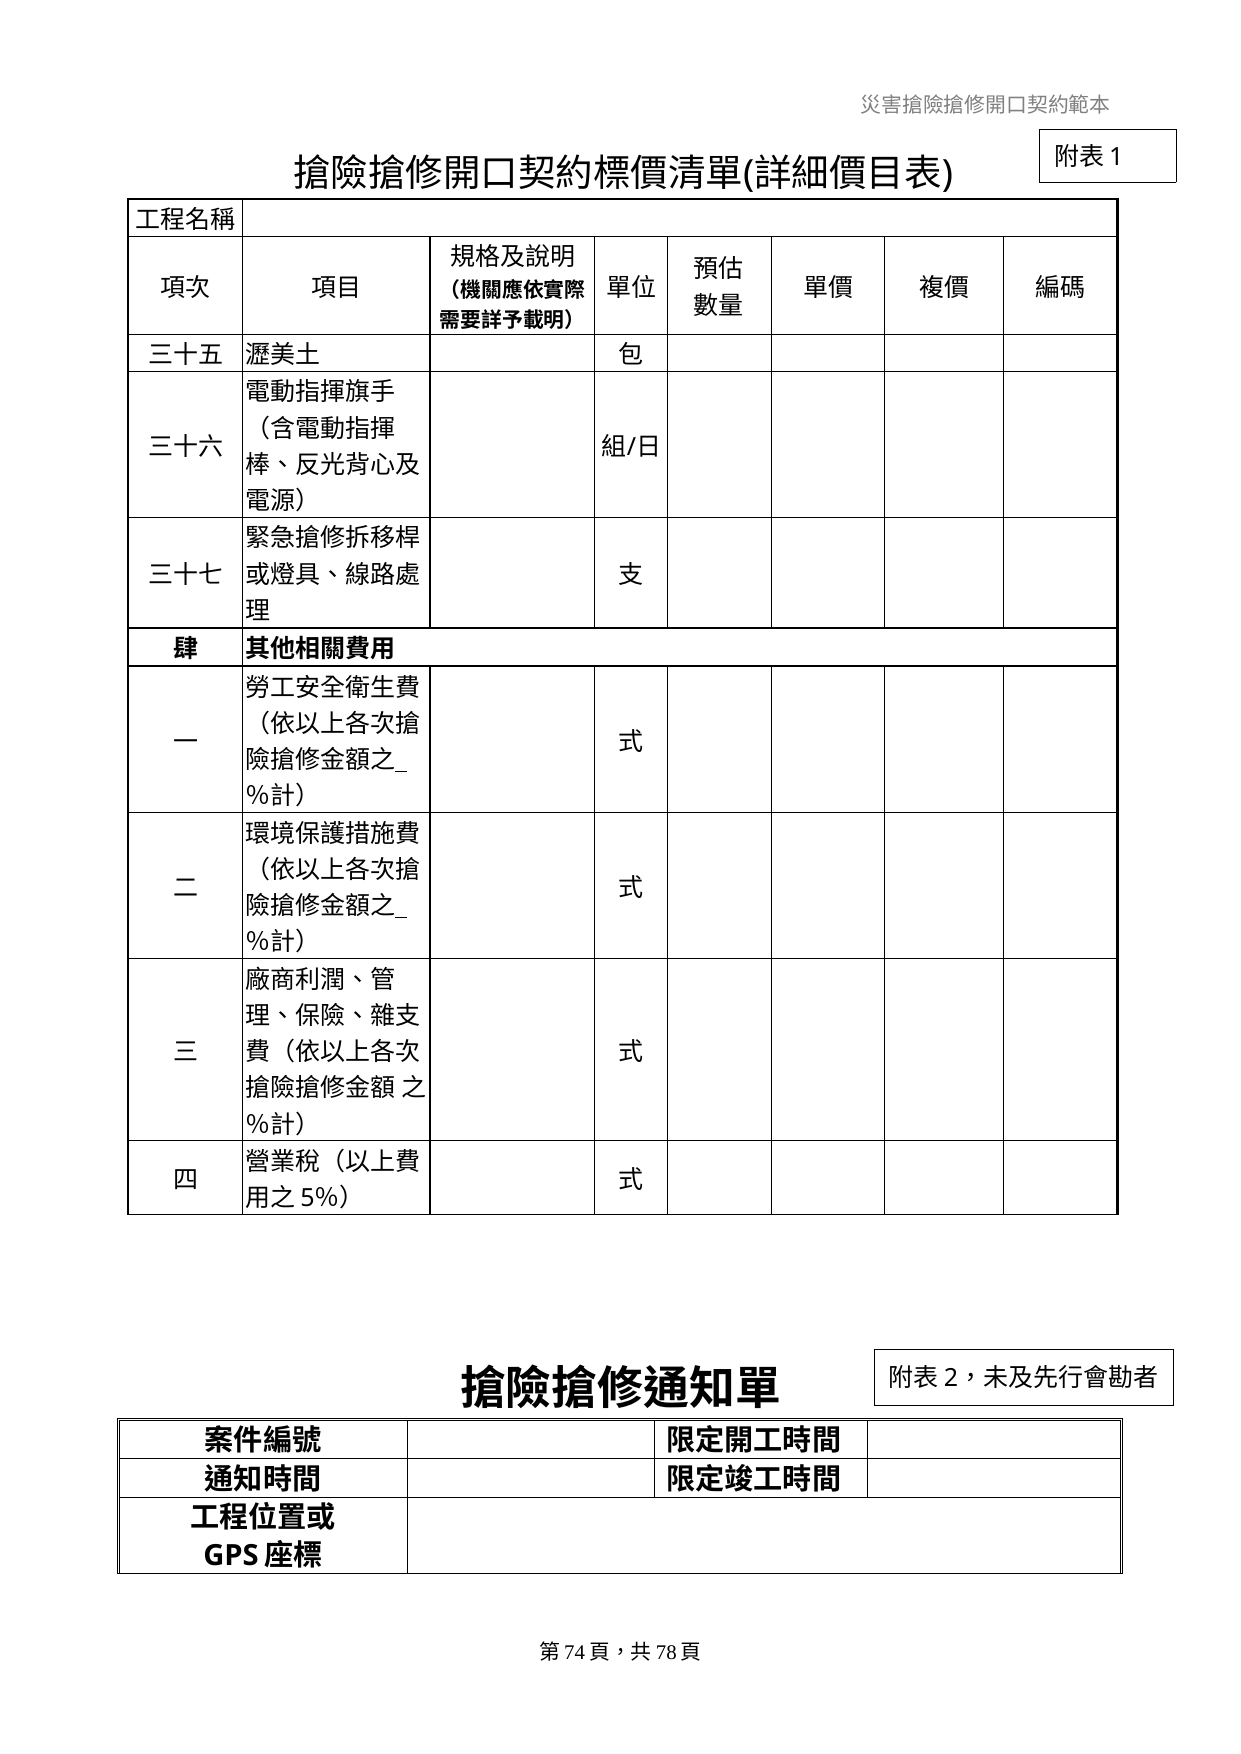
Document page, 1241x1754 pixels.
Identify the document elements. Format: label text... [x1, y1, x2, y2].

table_cell 電動指揮旗手（含電動指揮棒、反光背心及電源） [243, 372, 429, 517]
table_cell [431, 667, 594, 812]
table_cell 式 [595, 959, 667, 1140]
table_cell [772, 959, 884, 1140]
text 附表2，未及先行會勘者 [888, 1357, 1158, 1393]
table_cell 三十五 [129, 335, 242, 371]
table_cell [668, 372, 771, 517]
table_cell 式 [595, 1141, 667, 1214]
table_cell 限定竣工時間 [655, 1459, 867, 1497]
table_cell [885, 813, 1003, 958]
table_cell [885, 335, 1003, 371]
table_cell [431, 518, 594, 627]
table_cell [868, 1459, 1120, 1497]
table_cell 項目 [243, 237, 429, 333]
table_cell [885, 372, 1003, 517]
table_cell [408, 1459, 654, 1497]
table_cell 支 [595, 518, 667, 627]
table_header 案件編號 [120, 1421, 407, 1458]
table_cell [668, 667, 771, 812]
table_cell [772, 667, 884, 812]
table_cell [885, 518, 1003, 627]
table_cell [408, 1498, 1120, 1573]
table_cell 三十六 [129, 372, 242, 517]
table_cell [1004, 667, 1116, 812]
table_cell [1004, 959, 1116, 1140]
table_cell [1004, 372, 1116, 517]
table_cell [885, 959, 1003, 1140]
table_cell [431, 372, 594, 517]
table_cell [1004, 813, 1116, 958]
table_cell [772, 372, 884, 517]
table_cell [772, 335, 884, 371]
table_cell [243, 200, 1116, 236]
table_cell [885, 1141, 1003, 1214]
table_cell 勞工安全衛生費（依以上各次搶險搶修金額之 ％計） [243, 667, 429, 812]
text 搶險搶修通知單 [130, 1351, 1110, 1417]
table_cell [772, 813, 884, 958]
table_cell 組/日 [595, 372, 667, 517]
table_cell [668, 813, 771, 958]
table_cell [431, 1141, 594, 1214]
table_cell [668, 518, 771, 627]
table_cell [431, 959, 594, 1140]
table_cell 複價 [885, 237, 1003, 333]
table_cell 編碼 [1004, 237, 1116, 333]
table_cell 環境保護措施費（依以上各次搶險搶修金額之 ％計） [243, 813, 429, 958]
table_cell 通知時間 [120, 1459, 407, 1497]
table_header [408, 1421, 654, 1458]
table_cell [1004, 518, 1116, 627]
table_cell [772, 1141, 884, 1214]
table_cell 三十七 [129, 518, 242, 627]
table_cell 工程位置或 GPS座標 [120, 1498, 407, 1573]
table_cell [1004, 335, 1116, 371]
table_cell 其他相關費用 [243, 629, 1116, 665]
table_cell 緊急搶修拆移桿或燈具、線路處理 [243, 518, 429, 627]
table_cell 肆 [129, 629, 242, 665]
table_cell 規格及說明 （機關應依實際需要詳予載明） [431, 237, 594, 333]
table_cell [431, 335, 594, 371]
table_cell 項次 [129, 237, 242, 333]
table_header 限定開工時間 [655, 1421, 867, 1458]
table_cell 包 [595, 335, 667, 371]
table_cell [1004, 1141, 1116, 1214]
table_cell 四 [129, 1141, 242, 1214]
table_cell 二 [129, 813, 242, 958]
table_cell [668, 959, 771, 1140]
table_cell 單位 [595, 237, 667, 333]
table_cell [431, 813, 594, 958]
table_cell 一 [129, 667, 242, 812]
table_cell 營業稅（以上費用之5％） [243, 1141, 429, 1214]
table_cell 預估數量 [668, 237, 771, 333]
table_cell 三 [129, 959, 242, 1140]
table_cell [668, 1141, 771, 1214]
table_cell [885, 667, 1003, 812]
table_cell [668, 335, 771, 371]
table_cell 瀝美土 [243, 335, 429, 371]
table_cell 式 [595, 667, 667, 812]
table_cell 式 [595, 813, 667, 958]
table_cell 廠商利潤、管理、保險、雜支費（依以上各次搶險搶修金額 之 ％計） [243, 959, 429, 1140]
table_header [868, 1421, 1120, 1458]
table_header 搶險搶修開口契約標價清單(詳細價目表) [128, 143, 1117, 197]
table_cell 單價 [772, 237, 884, 333]
table_cell 工程名稱 [129, 200, 242, 236]
table_cell [772, 518, 884, 627]
